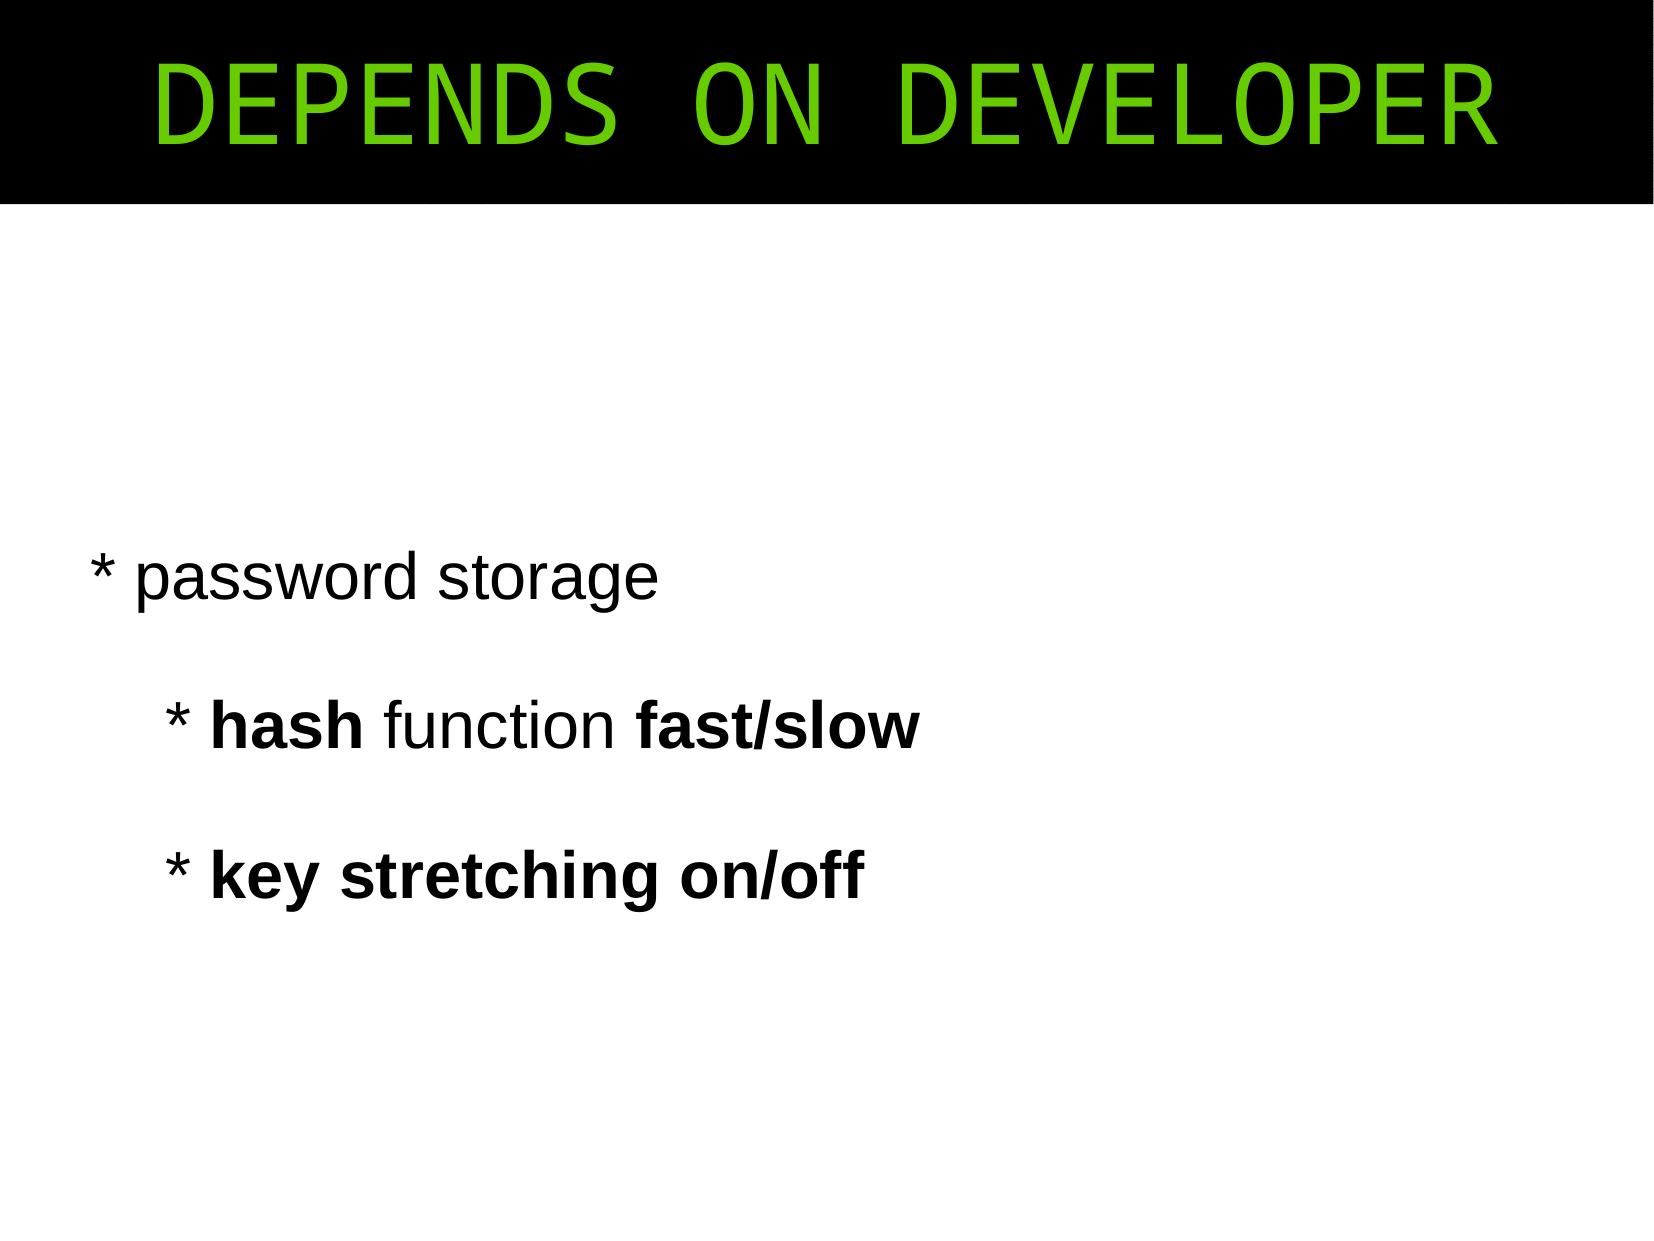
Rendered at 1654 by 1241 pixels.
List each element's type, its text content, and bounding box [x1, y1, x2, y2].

subtitle * password storage * hash function fast/slow * key stretching on/off [90, 305, 1621, 1146]
title DEPENDS ON DEVELOPER [0, 0, 1654, 205]
